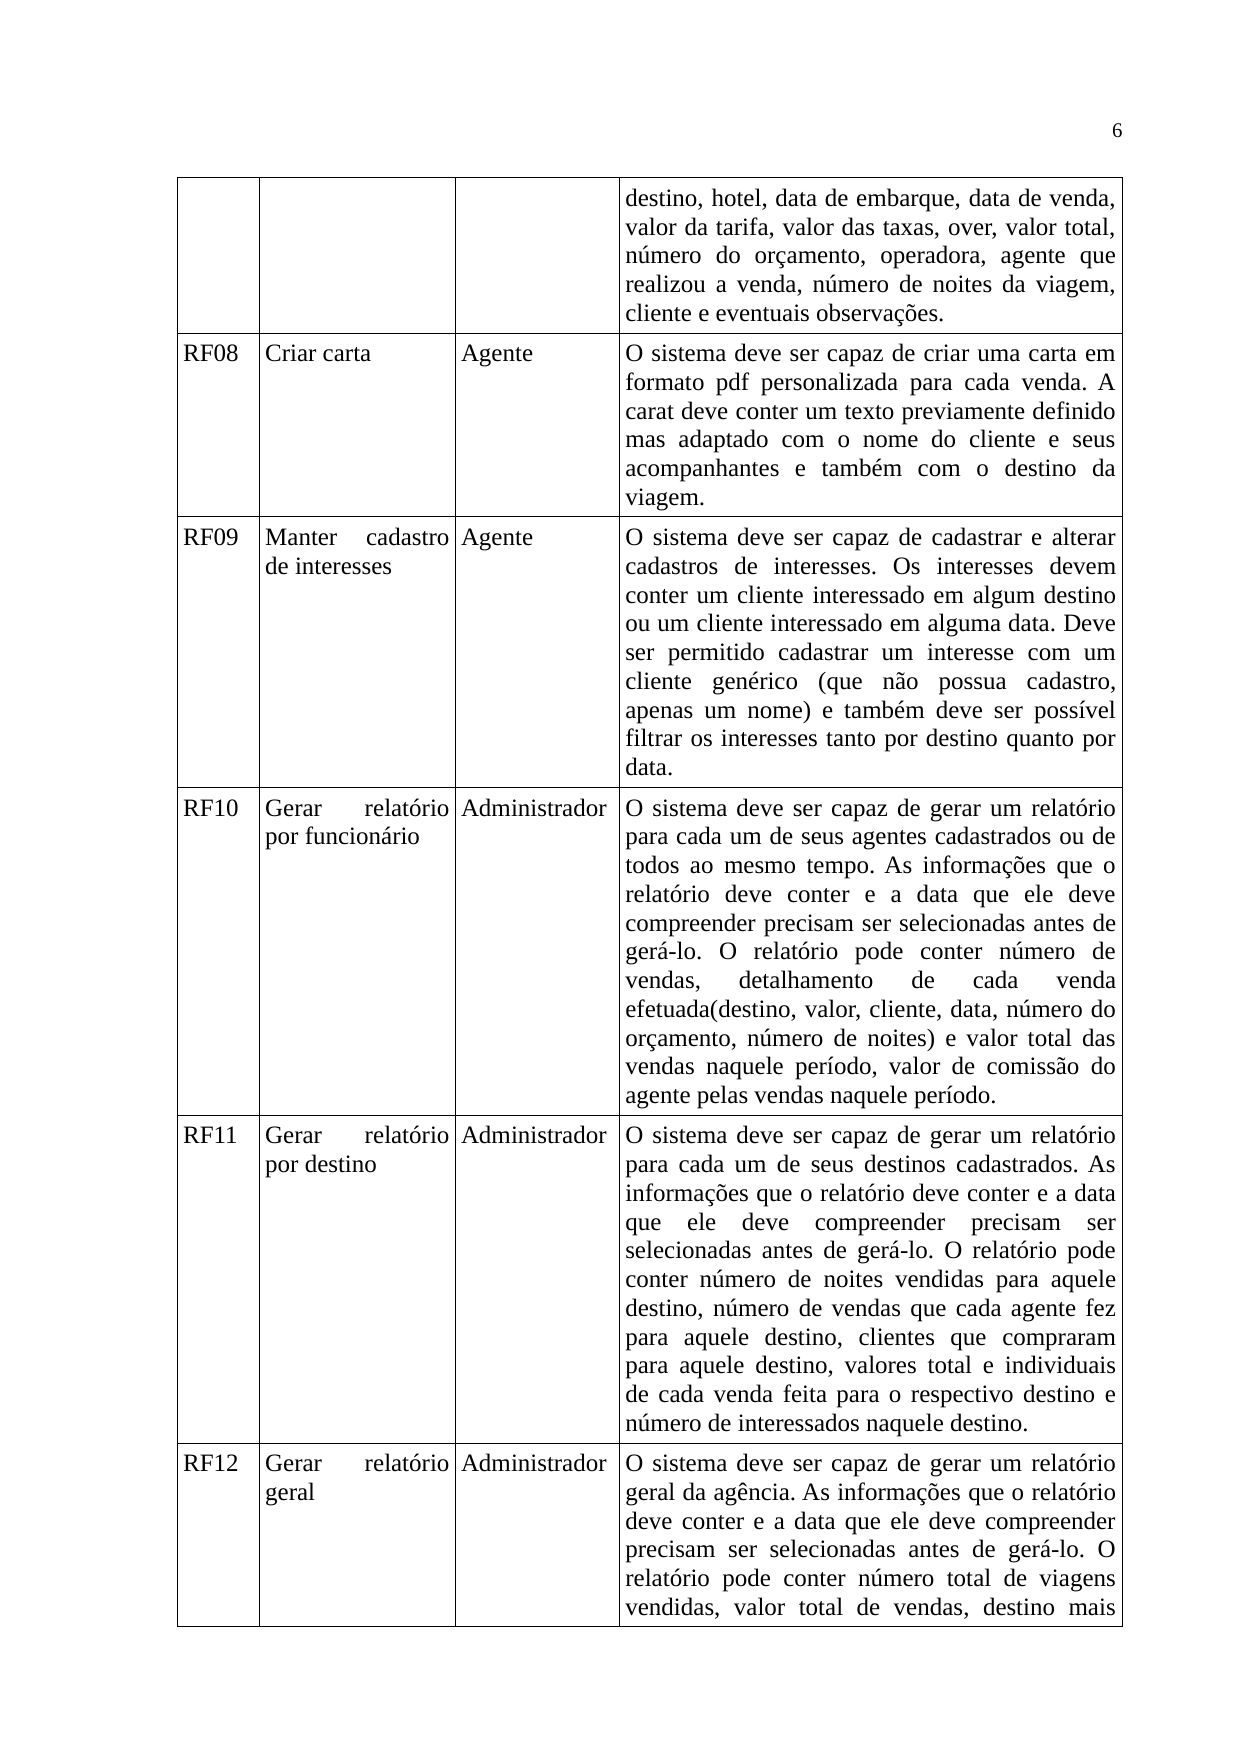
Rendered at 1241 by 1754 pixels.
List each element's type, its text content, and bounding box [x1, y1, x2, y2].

table_cell O sistema deve ser capaz de gerar um relatório geral da agência. As informações que o relatório deve conter e a data que ele deve compreender precisam ser selecionadas antes de gerá-lo. O relatório pode conter número total de viagens vendidas, valor total de vendas, destino mais [620, 1444, 1122, 1626]
table_cell O sistema deve ser capaz de criar uma carta em formato pdf personalizada para cada venda. A carat deve conter um texto previamente definido mas adaptado com o nome do cliente e seus acompanhantes e também com o destino da viagem. [620, 334, 1122, 516]
table_cell RF08 [178, 334, 259, 516]
table_cell Gerar relatório geral [260, 1444, 455, 1626]
table_cell Administrador [456, 1116, 619, 1442]
table_cell O sistema deve ser capaz de gerar um relatório para cada um de seus agentes cadastrados ou de todos ao mesmo tempo. As informações que o relatório deve conter e a data que ele deve compreender precisam ser selecionadas antes de gerá-lo. O relatório pode conter número de vendas, detalhamento de cada venda efetuada(destino, valor, cliente, data, número do orçamento, número de noites) e valor total das vendas naquele período, valor de comissão do agente pelas vendas naquele período. [620, 788, 1122, 1114]
table_cell RF10 [178, 788, 259, 1114]
table_cell RF11 [178, 1116, 259, 1442]
table_cell Gerar relatório por funcionário [260, 788, 455, 1114]
table_cell Gerar relatório por destino [260, 1116, 455, 1442]
table_cell destino, hotel, data de embarque, data de venda, valor da tarifa, valor das taxas, over, valor total, número do orçamento, operadora, agente que realizou a venda, número de noites da viagem, cliente e eventuais observações. [620, 178, 1122, 332]
table_cell Administrador [456, 1444, 619, 1626]
table_cell Administrador [456, 788, 619, 1114]
table_cell Agente [456, 334, 619, 516]
table_cell RF12 [178, 1444, 259, 1626]
table_cell Manter cadastro de interesses [260, 517, 455, 787]
table_cell [178, 178, 259, 332]
table_cell Agente [456, 517, 619, 787]
table_cell [456, 178, 619, 332]
table_cell [260, 178, 455, 332]
table_cell RF09 [178, 517, 259, 787]
table_cell O sistema deve ser capaz de cadastrar e alterar cadastros de interesses. Os interesses devem conter um cliente interessado em algum destino ou um cliente interessado em alguma data. Deve ser permitido cadastrar um interesse com um cliente genérico (que não possua cadastro, apenas um nome) e também deve ser possível filtrar os interesses tanto por destino quanto por data. [620, 517, 1122, 787]
table_cell Criar carta [260, 334, 455, 516]
table_cell O sistema deve ser capaz de gerar um relatório para cada um de seus destinos cadastrados. As informações que o relatório deve conter e a data que ele deve compreender precisam ser selecionadas antes de gerá-lo. O relatório pode conter número de noites vendidas para aquele destino, número de vendas que cada agente fez para aquele destino, clientes que compraram para aquele destino, valores total e individuais de cada venda feita para o respectivo destino e número de interessados naquele destino. [620, 1116, 1122, 1442]
